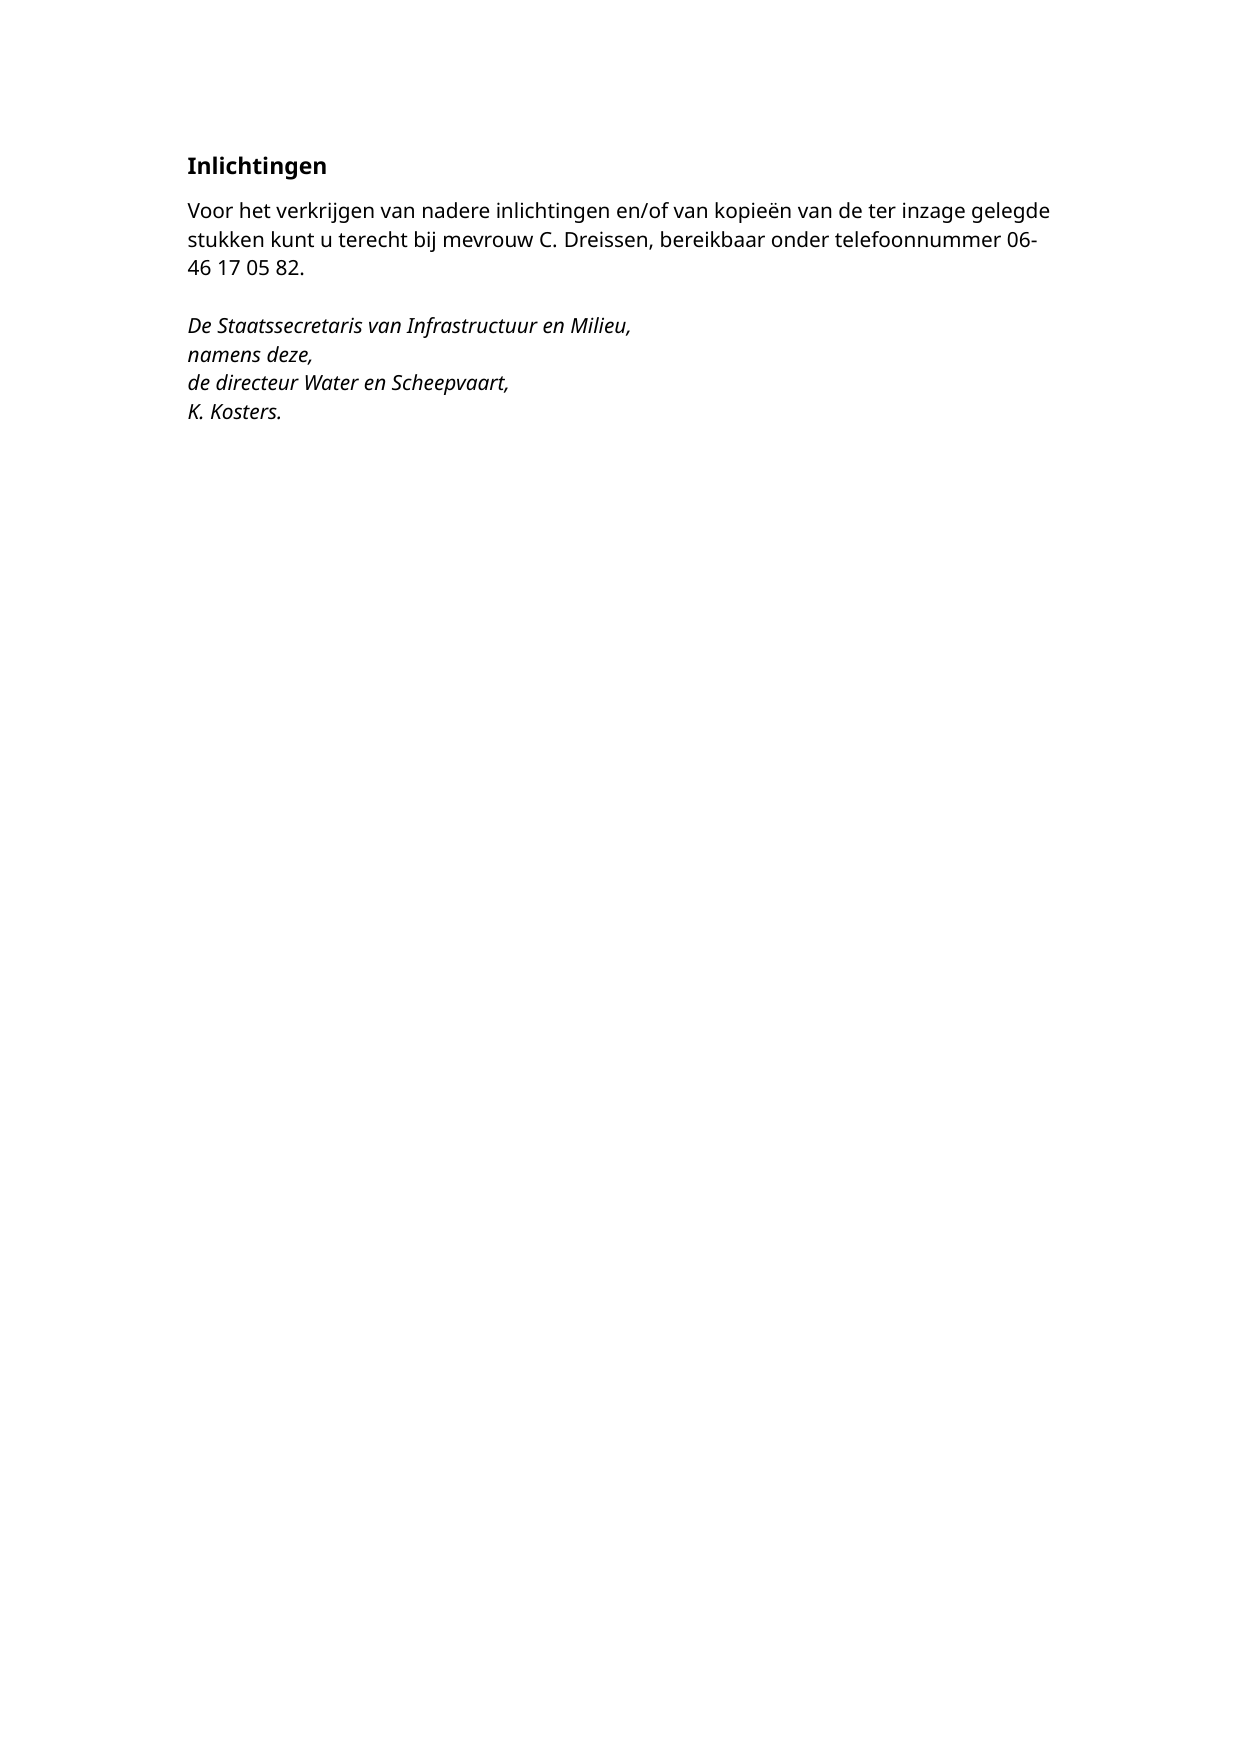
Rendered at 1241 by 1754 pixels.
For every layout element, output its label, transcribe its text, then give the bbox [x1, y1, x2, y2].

text namens deze, [187, 340, 1053, 368]
text Voor het verkrijgen van nadere inlichtingen en/of van kopieën van de ter inzage gelegde stukken kunt u terecht bij mevrouw C. Dreissen, bereikbaar onder telefoonnummer 06-46 17 05 82. [187, 196, 1053, 282]
text K. Kosters. [187, 397, 1053, 425]
text de directeur Water en Scheepvaart, [187, 368, 1053, 397]
subtitle Inlichtingen [187, 150, 1053, 181]
text De Staatssecretaris van Infrastructuur en Milieu, [187, 312, 1053, 340]
